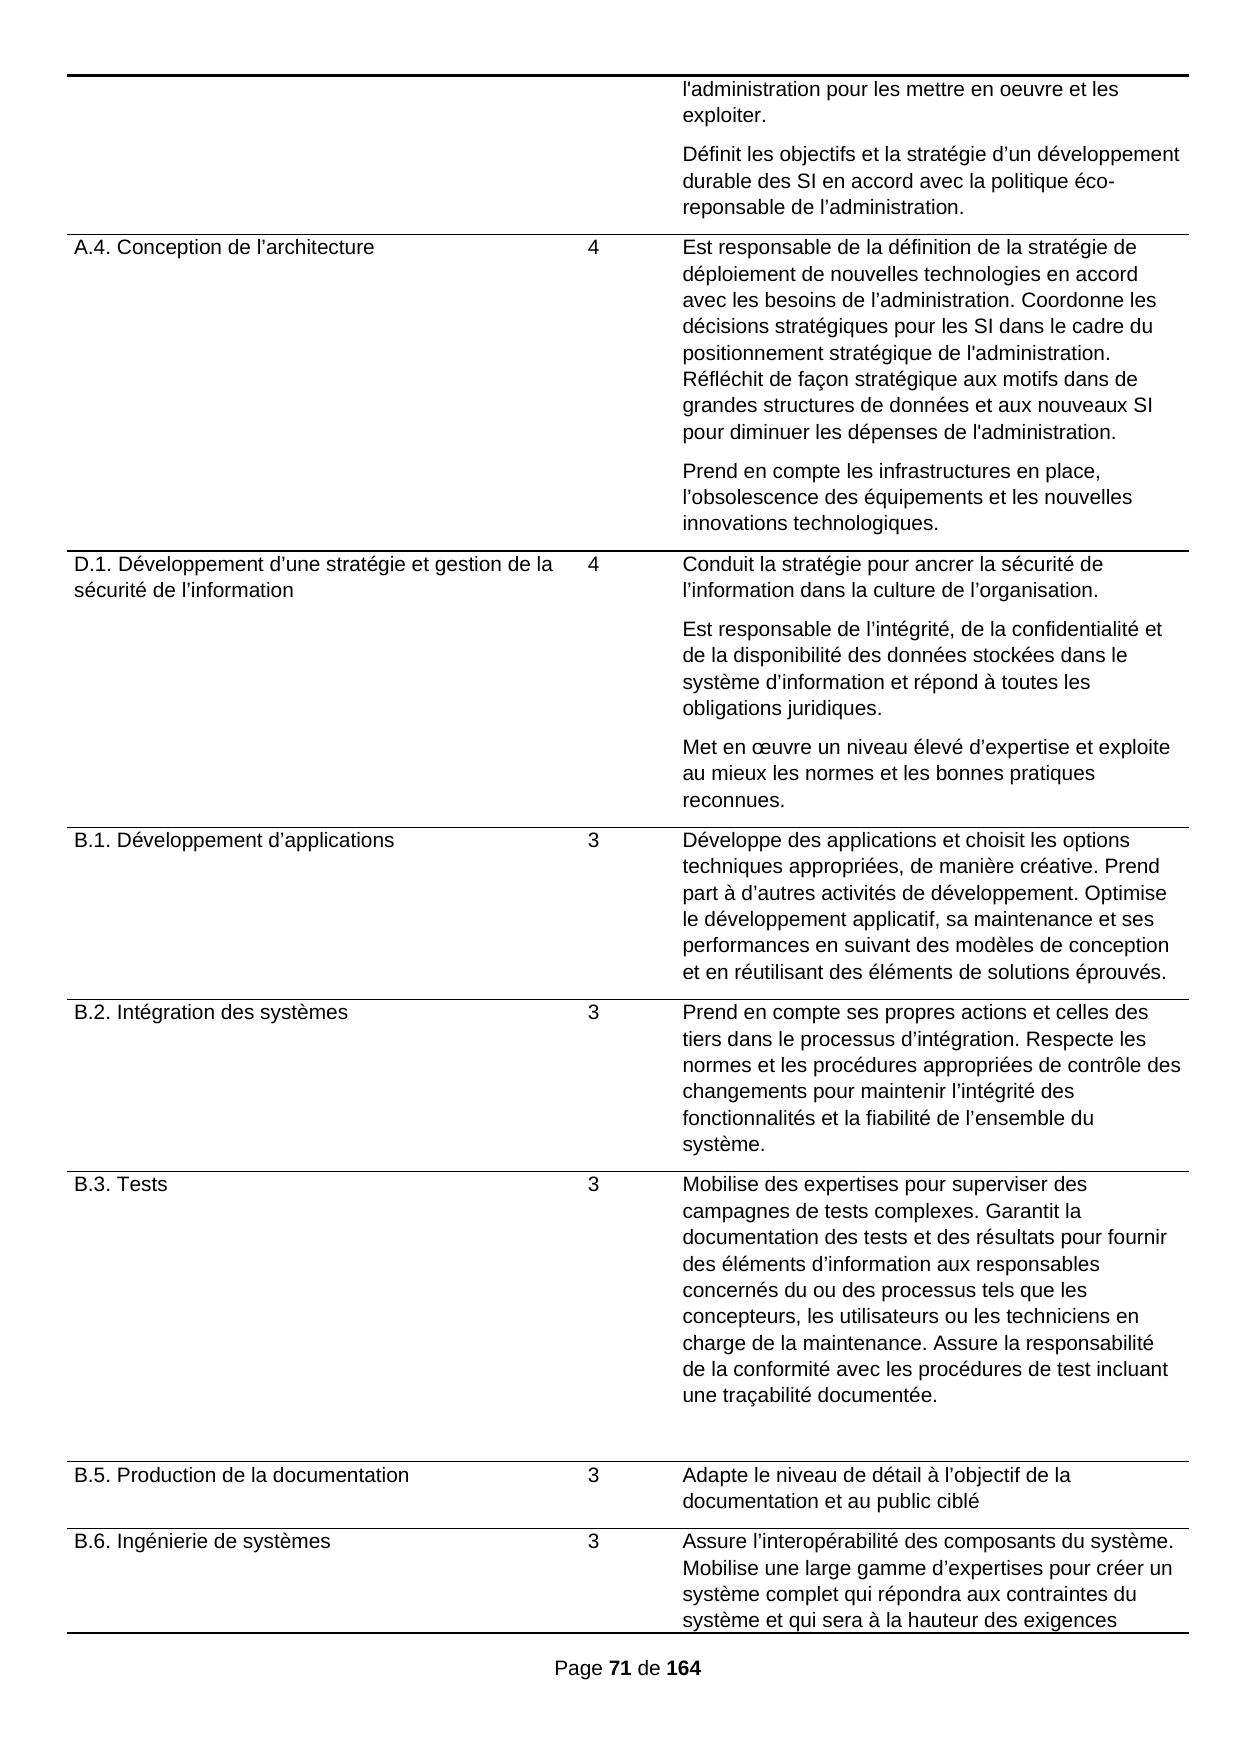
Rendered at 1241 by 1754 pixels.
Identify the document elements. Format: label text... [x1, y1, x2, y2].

table_cell A.4. Conception de l’architecture [67, 235, 580, 550]
table_cell Conduit la stratégie pour ancrer la sécurité de l’information dans la culture de l’organisation. Est responsable de l’intégrité, de la confidentialité et de la disponibilité des données stockées dans le système d’information et répond à toutes les obligations juridiques. Met en œuvre un niveau élevé d’expertise et exploite au mieux les normes et les bonnes pratiques reconnues. [675, 552, 1189, 826]
table_cell 3 [580, 1462, 675, 1528]
table_cell Assure l’interopérabilité des composants du système. Mobilise une large gamme d’expertises pour créer un système complet qui répondra aux contraintes du système et qui sera à la hauteur des exigences [675, 1529, 1189, 1632]
table_cell 4 [580, 552, 675, 826]
table_cell D.1. Développement d’une stratégie et gestion de la sécurité de l’information [67, 552, 580, 826]
table_cell Développe des applications et choisit les options techniques appropriées, de manière créative. Prend part à d’autres activités de développement. Optimise le développement applicatif, sa maintenance et ses performances en suivant des modèles de conception et en réutilisant des éléments de solutions éprouvés. [675, 828, 1189, 998]
table_cell Adapte le niveau de détail à l’objectif de la documentation et au public ciblé [675, 1462, 1189, 1528]
table_cell [67, 77, 580, 234]
table_cell B.6. Ingénierie de systèmes [67, 1529, 580, 1632]
table_cell 4 [580, 235, 675, 550]
table_cell B.5. Production de la documentation [67, 1462, 580, 1528]
table_cell 3 [580, 1172, 675, 1461]
table_cell 3 [580, 828, 675, 998]
table_cell l'administration pour les mettre en oeuvre et les exploiter. Définit les objectifs et la stratégie d’un développement durable des SI en accord avec la politique éco-reponsable de l’administration. [675, 77, 1189, 234]
table_cell B.1. Développement d’applications [67, 828, 580, 998]
table_cell Prend en compte ses propres actions et celles des tiers dans le processus d’intégration. Respecte les normes et les procédures appropriées de contrôle des changements pour maintenir l’intégrité des fonctionnalités et la fiabilité de l’ensemble du système. [675, 1000, 1189, 1171]
table_cell Mobilise des expertises pour superviser des campagnes de tests complexes. Garantit la documentation des tests et des résultats pour fournir des éléments d’information aux responsables concernés du ou des processus tels que les concepteurs, les utilisateurs ou les techniciens en charge de la maintenance. Assure la responsabilité de la conformité avec les procédures de test incluant une traçabilité documentée. [675, 1172, 1189, 1461]
table_cell B.3. Tests [67, 1172, 580, 1461]
table_cell [580, 77, 675, 234]
table_cell 3 [580, 1529, 675, 1632]
table_cell Est responsable de la définition de la stratégie de déploiement de nouvelles technologies en accord avec les besoins de l’administration. Coordonne les décisions stratégiques pour les SI dans le cadre du positionnement stratégique de l'administration. Réfléchit de façon stratégique aux motifs dans de grandes structures de données et aux nouveaux SI pour diminuer les dépenses de l'administration. Prend en compte les infrastructures en place, l’obsolescence des équipements et les nouvelles innovations technologiques. [675, 235, 1189, 550]
table_cell 3 [580, 1000, 675, 1171]
table_cell B.2. Intégration des systèmes [67, 1000, 580, 1171]
